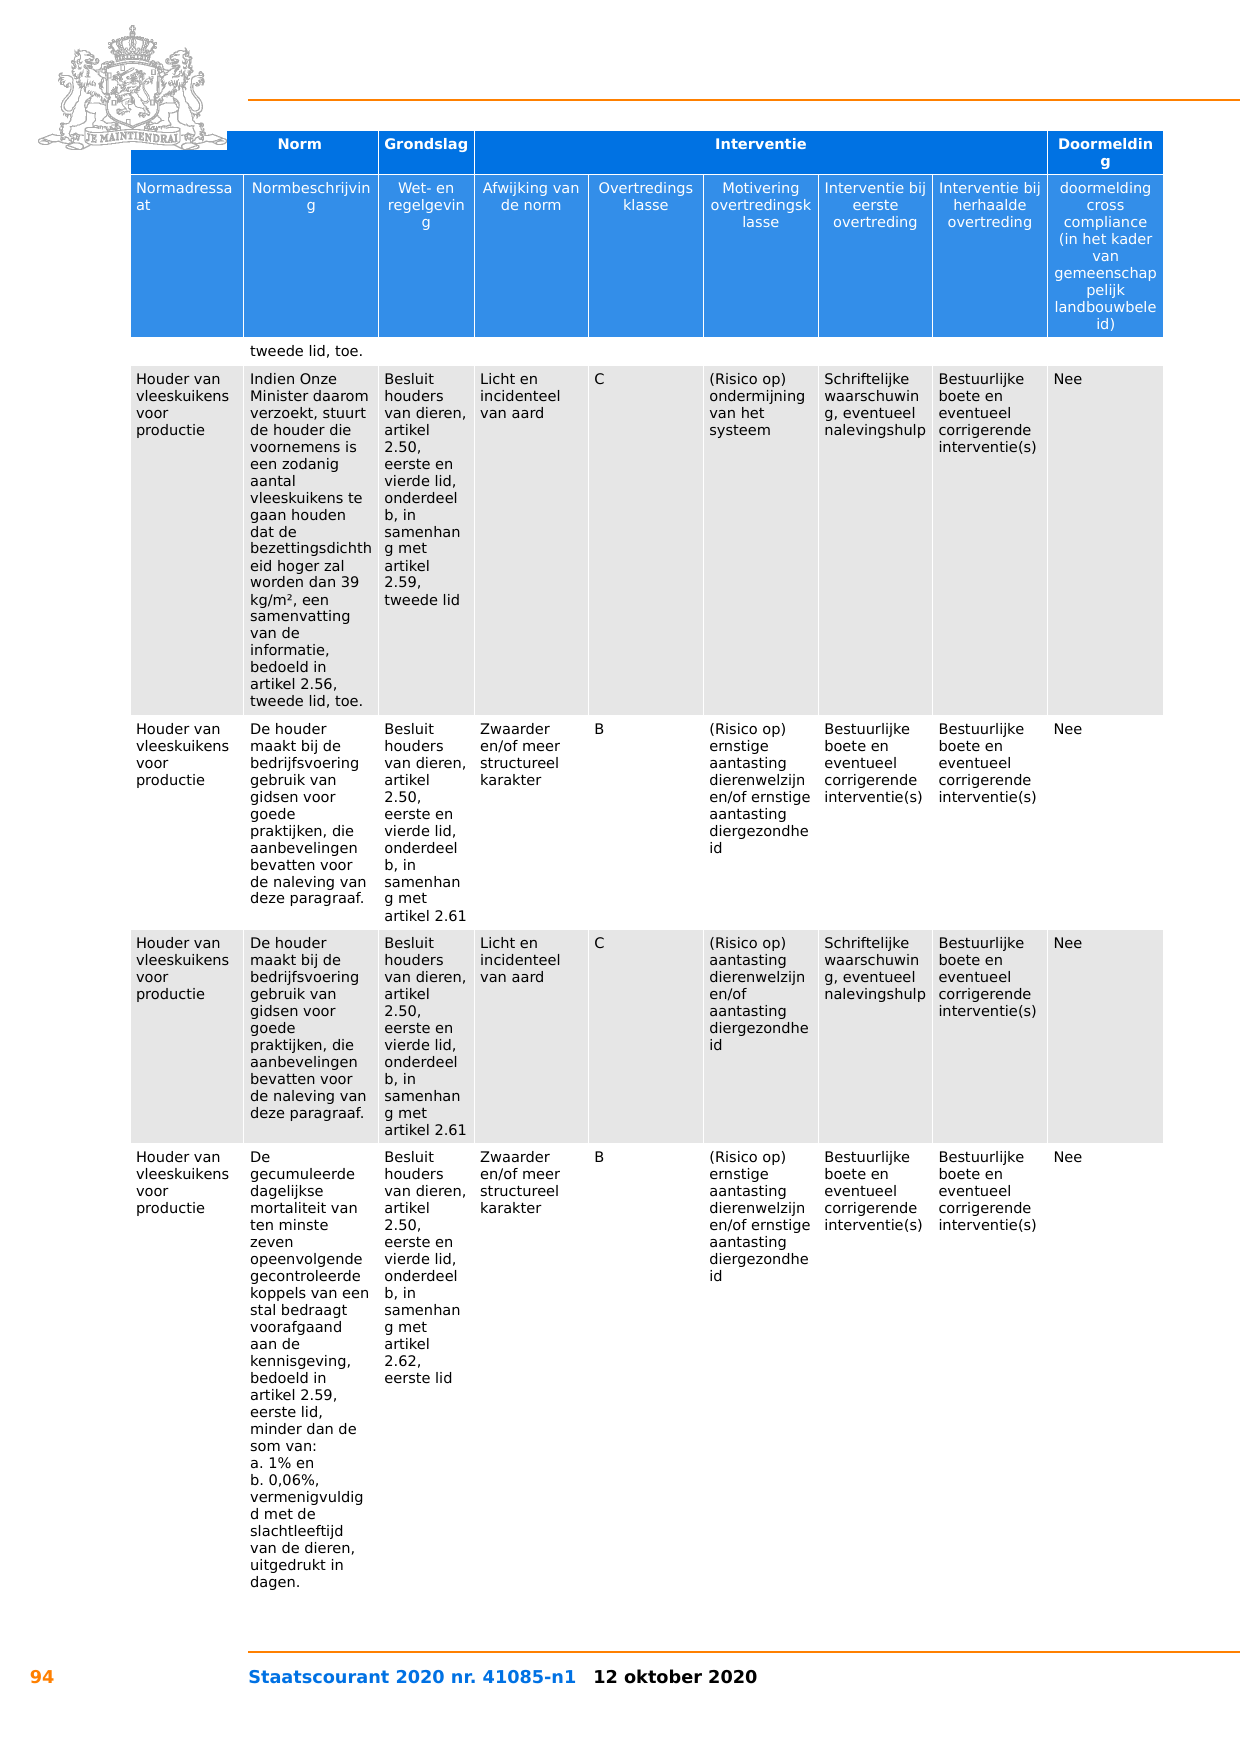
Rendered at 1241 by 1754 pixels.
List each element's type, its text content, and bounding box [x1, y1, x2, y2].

table_header Norm [131, 131, 378, 174]
table_cell (Risico op) aantasting dierenwelzijn en/of aantasting diergezondheid [704, 930, 818, 1143]
table_cell Zwaarder en/of meer structureel karakter [475, 1144, 588, 1595]
table_cell Licht en incidenteel van aard [475, 366, 588, 715]
table_cell Besluit houders van dieren, artikel 2.50, eerste en vierde lid, onderdeel b, in samenhang met artikel 2.59, tweede lid [379, 366, 474, 715]
table_cell B [589, 716, 703, 929]
table_cell De houder maakt bij de bedrijfsvoering gebruik van gidsen voor goede praktijken, die aanbevelingen bevatten voor de naleving van deze paragraaf. [244, 716, 378, 929]
table_cell Bestuurlijke boete en eventueel corrigerende interventie(s) [933, 1144, 1047, 1595]
table_cell [379, 339, 474, 365]
table_cell [475, 339, 588, 365]
table_cell Besluit houders van dieren, artikel 2.50, eerste en vierde lid, onderdeel b, in samenhang met artikel 2.61 [379, 930, 474, 1143]
table_cell Houder van vleeskuikens voor productie [131, 1144, 243, 1595]
table_cell Nee [1048, 1144, 1163, 1595]
table_header Interventie [475, 131, 1047, 174]
table_cell Wet- en regelgeving [379, 175, 474, 337]
table_cell Licht en incidenteel van aard [475, 930, 588, 1143]
table_cell (Risico op) ondermijning van het systeem [704, 366, 818, 715]
table_cell Interventie bij eerste overtreding [819, 175, 932, 337]
table_cell Interventie bij herhaalde overtreding [933, 175, 1047, 337]
table_cell Normbeschrijving [244, 175, 378, 337]
table_cell Bestuurlijke boete en eventueel corrigerende interventie(s) [819, 1144, 932, 1595]
table_cell Indien Onze Minister daarom verzoekt, stuurt de houder die voornemens is een zodanig aantal vleeskuikens te gaan houden dat de bezettingsdichtheid hoger zal worden dan 39 kg/m², een samenvatting van de informatie, bedoeld in artikel 2.56, tweede lid, toe. [244, 366, 378, 715]
table_cell Motivering overtredingsklasse [704, 175, 818, 337]
table_cell (Risico op) ernstige aantasting dierenwelzijn en/of ernstige aantasting diergezondheid [704, 1144, 818, 1595]
table_cell [819, 339, 932, 365]
table_cell De houder maakt bij de bedrijfsvoering gebruik van gidsen voor goede praktijken, die aanbevelingen bevatten voor de naleving van deze paragraaf. [244, 930, 378, 1143]
table_cell (Risico op) ernstige aantasting dierenwelzijn en/of ernstige aantasting diergezondheid [704, 716, 818, 929]
table_header Grondslag [379, 131, 474, 174]
table_cell De gecumuleerde dagelijkse mortaliteit van ten minste zeven opeenvolgende gecontroleerde koppels van een stal bedraagt voorafgaand aan de kennisgeving, bedoeld in artikel 2.59, eerste lid, minder dan de som van: a. 1% en b. 0,06%, vermenigvuldigd met de slachtleeftijd van de dieren, uitgedrukt in dagen. [244, 1144, 378, 1595]
table_cell Normadressaat [131, 175, 243, 337]
table_cell Nee [1048, 366, 1163, 715]
table_cell Schriftelijke waarschuwing, eventueel nalevingshulp [819, 930, 932, 1143]
table_cell [704, 339, 818, 365]
table_cell Afwijking van de norm [475, 175, 588, 337]
table_cell Bestuurlijke boete en eventueel corrigerende interventie(s) [933, 930, 1047, 1143]
picture [38, 25, 227, 150]
table_cell Besluit houders van dieren, artikel 2.50, eerste en vierde lid, onderdeel b, in samenhang met artikel 2.61 [379, 716, 474, 929]
table_cell [131, 339, 243, 365]
table_cell doormelding cross compliance (in het kader van gemeenschappelijk landbouwbeleid) [1048, 175, 1163, 337]
table_cell Bestuurlijke boete en eventueel corrigerende interventie(s) [933, 716, 1047, 929]
table_cell tweede lid, toe. [244, 339, 378, 365]
table_cell B [589, 1144, 703, 1595]
table_cell Bestuurlijke boete en eventueel corrigerende interventie(s) [819, 716, 932, 929]
table_cell [933, 339, 1047, 365]
table_cell Nee [1048, 930, 1163, 1143]
table_cell Houder van vleeskuikens voor productie [131, 366, 243, 715]
table_cell C [589, 366, 703, 715]
table_cell Houder van vleeskuikens voor productie [131, 716, 243, 929]
table_cell Schriftelijke waarschuwing, eventueel nalevingshulp [819, 366, 932, 715]
table_cell Houder van vleeskuikens voor productie [131, 930, 243, 1143]
table_cell Besluit houders van dieren, artikel 2.50, eerste en vierde lid, onderdeel b, in samenhang met artikel 2.62, eerste lid [379, 1144, 474, 1595]
table_cell Zwaarder en/of meer structureel karakter [475, 716, 588, 929]
table_cell Overtredingsklasse [589, 175, 703, 337]
table_cell [1048, 339, 1163, 365]
table_cell C [589, 930, 703, 1143]
table_cell Bestuurlijke boete en eventueel corrigerende interventie(s) [933, 366, 1047, 715]
table_cell Nee [1048, 716, 1163, 929]
table_header Doormelding [1048, 131, 1163, 174]
table_cell [589, 339, 703, 365]
